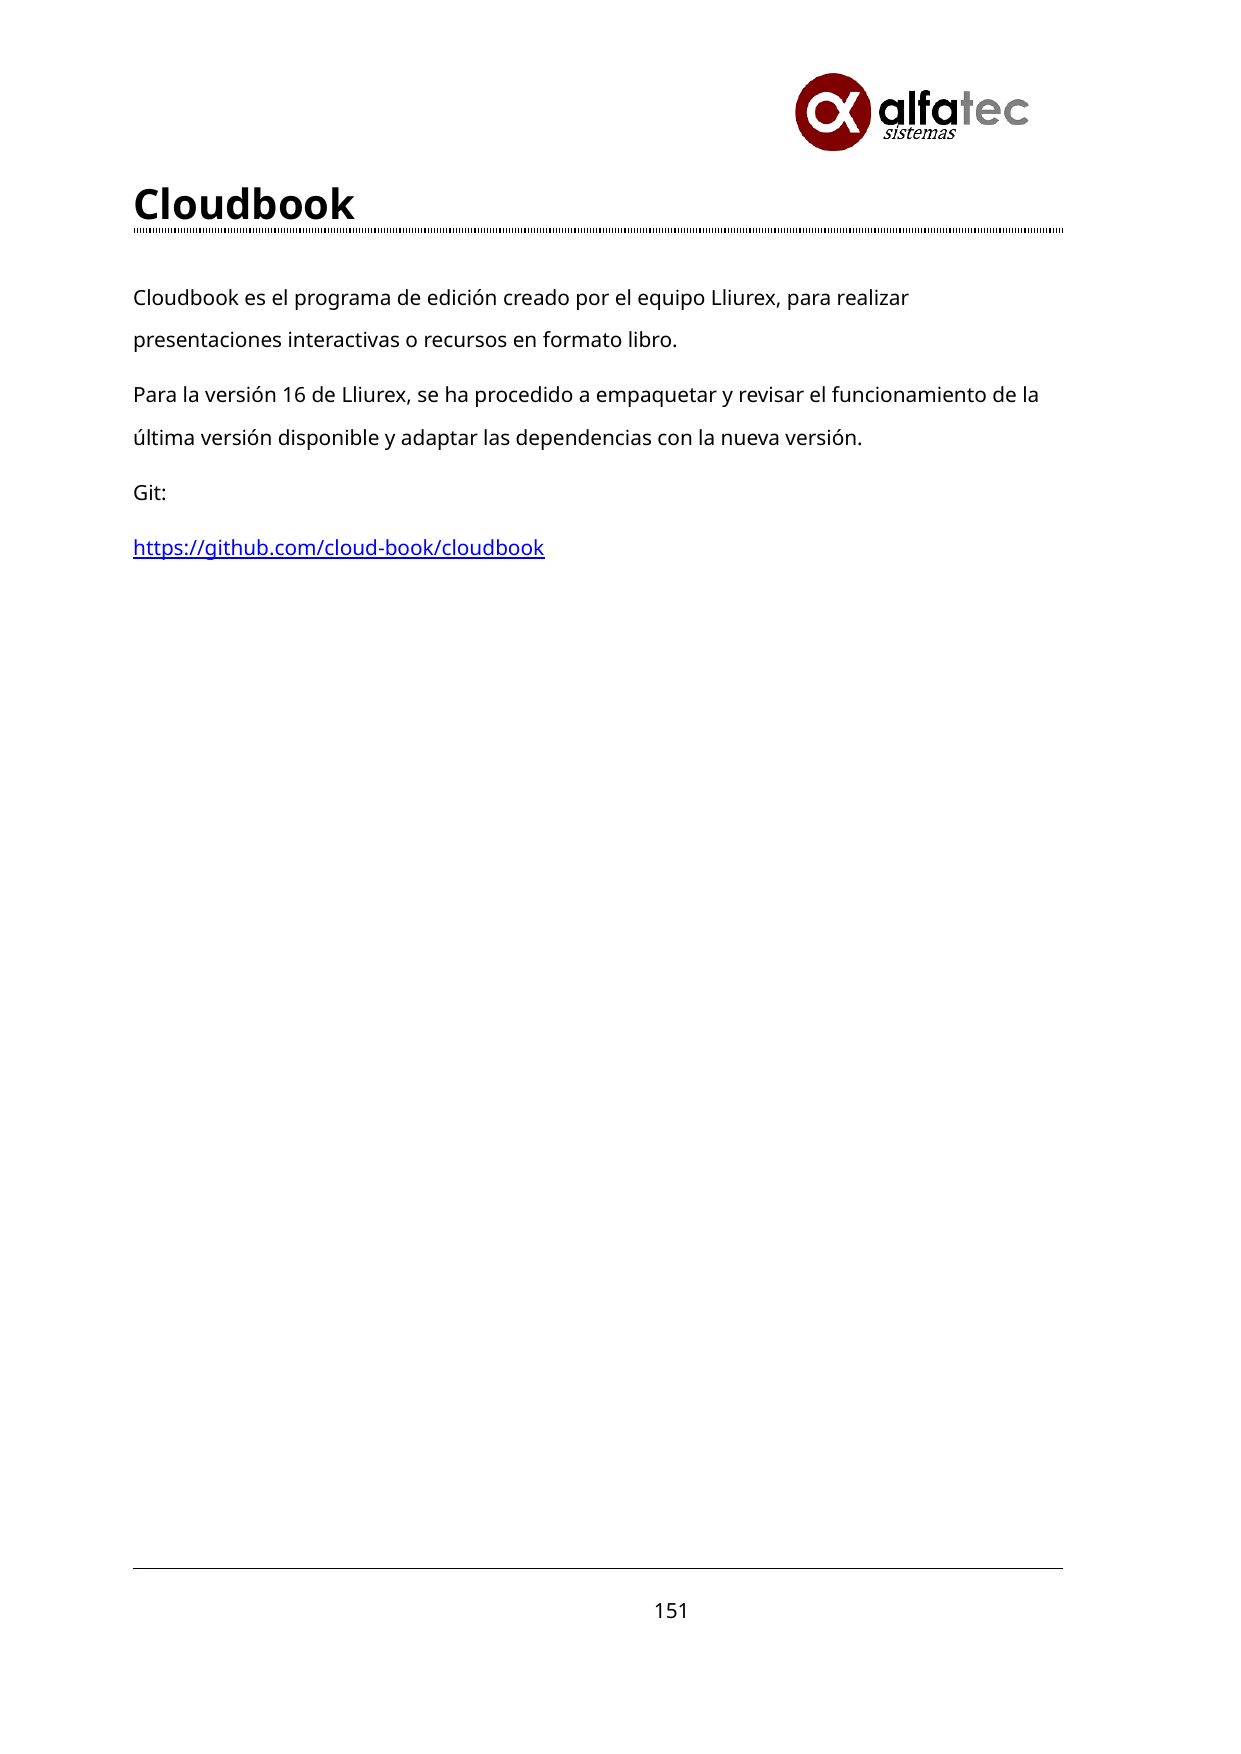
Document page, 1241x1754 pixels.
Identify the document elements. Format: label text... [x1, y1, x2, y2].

subtitle Cloudbook [133, 193, 1063, 233]
picture [795, 73, 1031, 151]
text Cloudbook es el programa de edición creado por el equipo Lliurex, para realizar presentaciones interactivas o recursos en formato libro. [133, 283, 1063, 354]
text Git: [133, 478, 1063, 507]
text Para la versión 16 de Lliurex, se ha procedido a empaquetar y revisar el funcionamiento de la última versión disponible y adaptar las dependencias con la nueva versión. [133, 380, 1063, 451]
text https://github.com/cloud-book/cloudbook [133, 533, 1063, 562]
